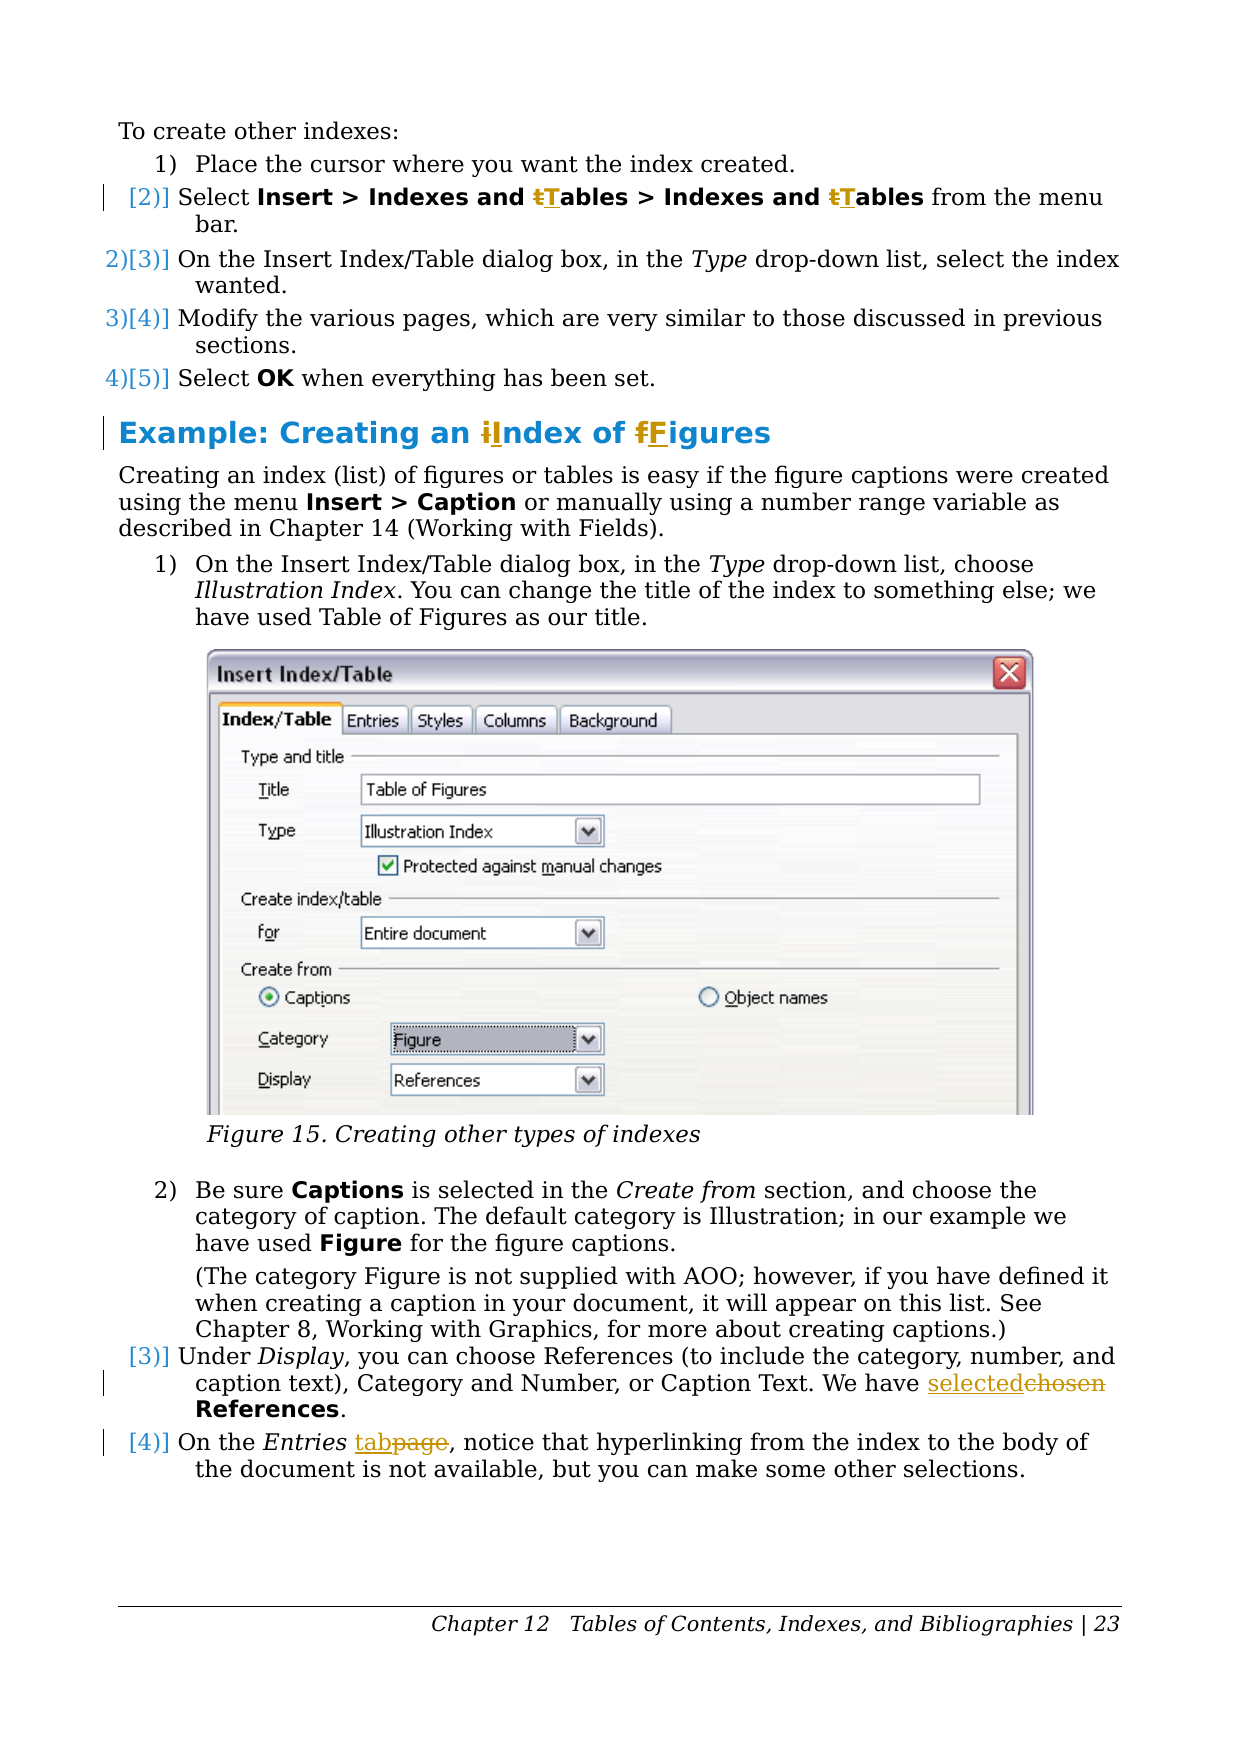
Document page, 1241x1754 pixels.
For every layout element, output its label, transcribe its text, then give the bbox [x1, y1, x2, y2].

list Creating an index (list) of figures or tables is easy if the figure captions were created using the menu Insert > Caption or manually using a number range variable as described in Chapter 14 (Working with Fields). [118, 462, 1122, 542]
list Modify the various pages, which are very similar to those discussed in previous sections. [177, 305, 1122, 359]
list Under Display, you can choose References (to include the category, number, and caption text), Category and Number, or Caption Text. We have selected References. [177, 1343, 1122, 1423]
subtitle Example: Creating an Index of Figures [118, 416, 1122, 450]
list On the Insert Index/Table dialog box, in the Type drop-down list, choose Illustration Index. You can change the title of the index to something else; we have used Table of Figures as our title. [177, 549, 1122, 631]
list Select OK when everything has been set. [177, 365, 1122, 392]
list Be sure Captions is selected in the Create from section, and choose the category of caption. The default category is Illustration; in our example we have used Figure for the figure captions. [177, 1177, 1122, 1257]
list Place the cursor where you want the index created. [177, 151, 1122, 178]
picture [206, 649, 1034, 1115]
list Select Insert > Indexes and Tables > Indexes and Tables from the menu bar. [177, 184, 1122, 237]
list (The category Figure is not supplied with AOO; however, if you have defined it when creating a caption in your document, it will appear on this list. See Chapter 8, Working with Graphics, for more about creating captions.) [195, 1263, 1122, 1343]
list On the Entries tab, notice that hyperlinking from the index to the body of the document is not available, but you can make some other selections. [177, 1429, 1122, 1483]
text Figure 15. Creating other types of indexes [207, 1121, 1033, 1148]
list To create other indexes: [118, 118, 1122, 145]
list On the Insert Index/Table dialog box, in the Type drop-down list, select the index wanted. [177, 244, 1122, 299]
